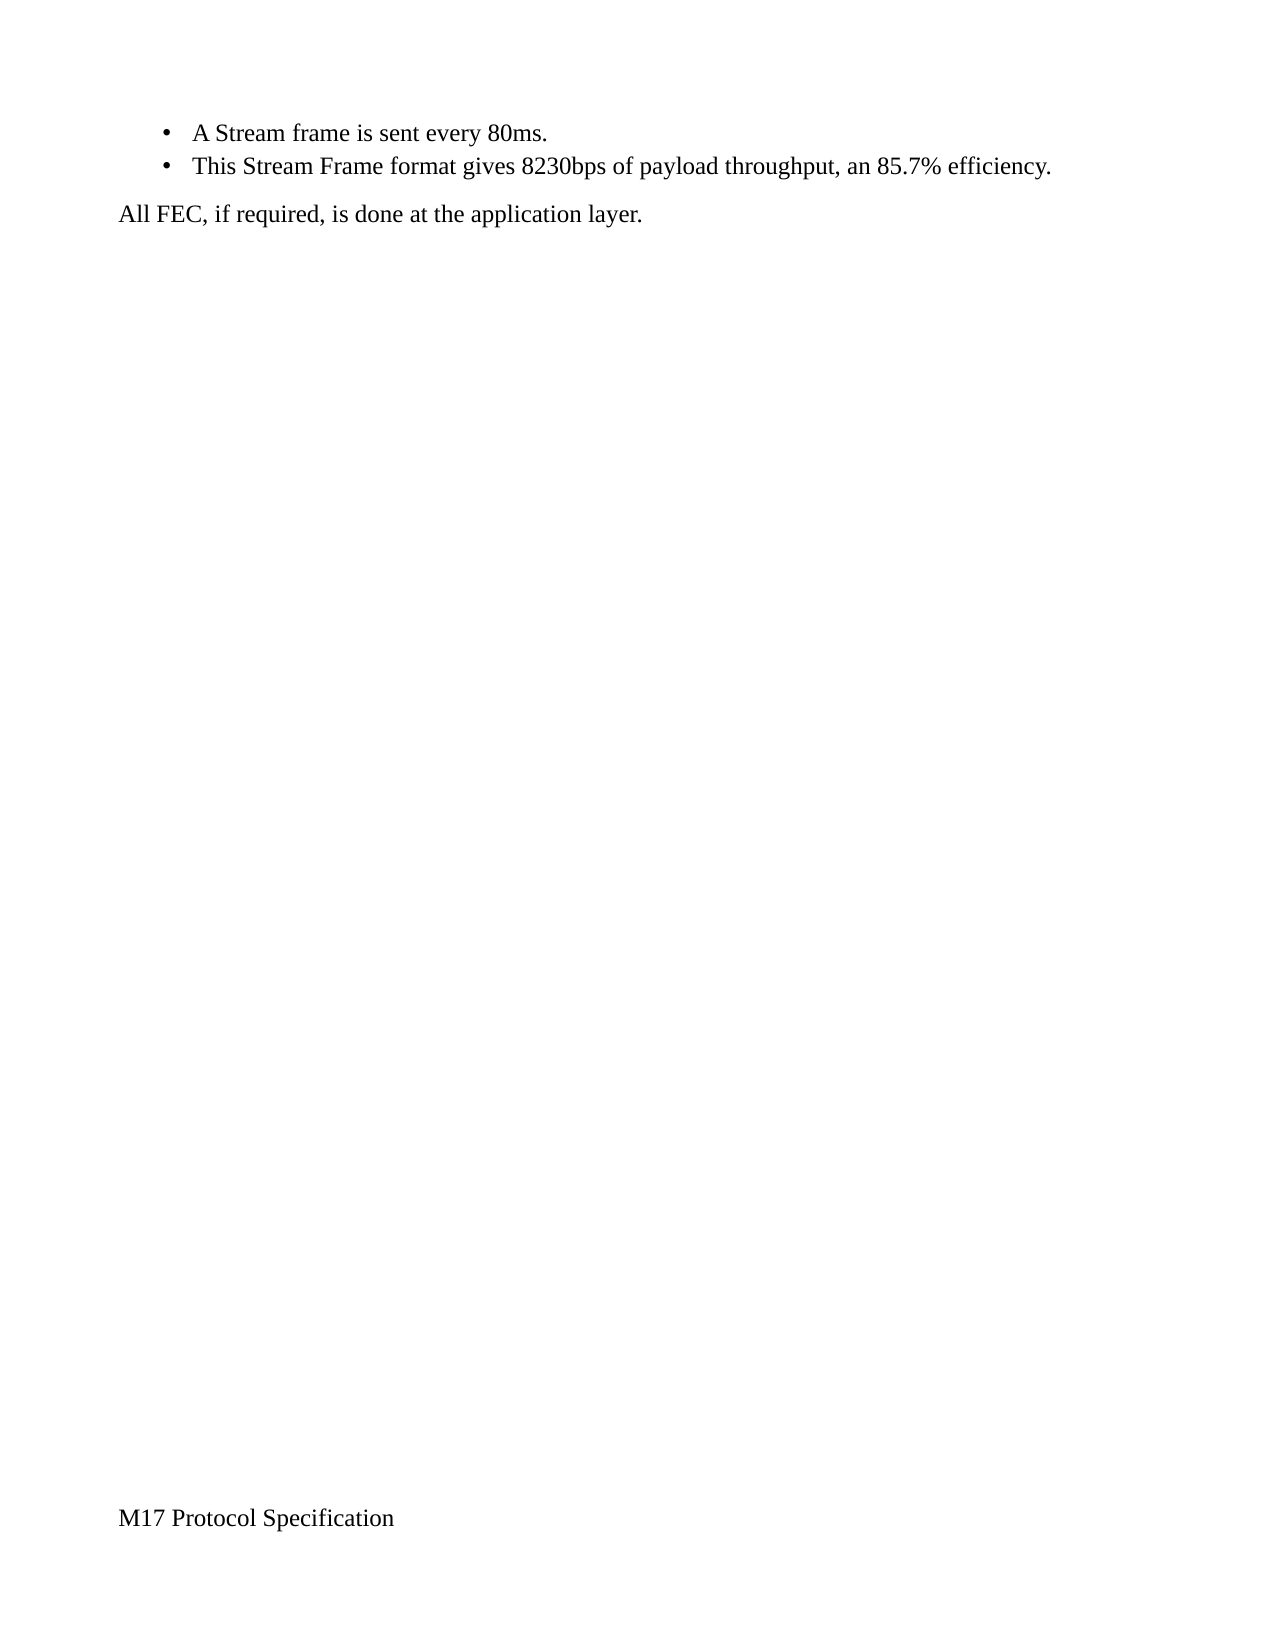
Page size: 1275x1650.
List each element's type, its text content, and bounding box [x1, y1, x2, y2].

list A Stream frame is sent every 80ms. [162, 118, 1157, 147]
list This Stream Frame format gives 8230bps of payload throughput, an 85.7% efficiency. [162, 151, 1157, 180]
text All FEC, if required, is done at the application layer. [118, 199, 1157, 227]
